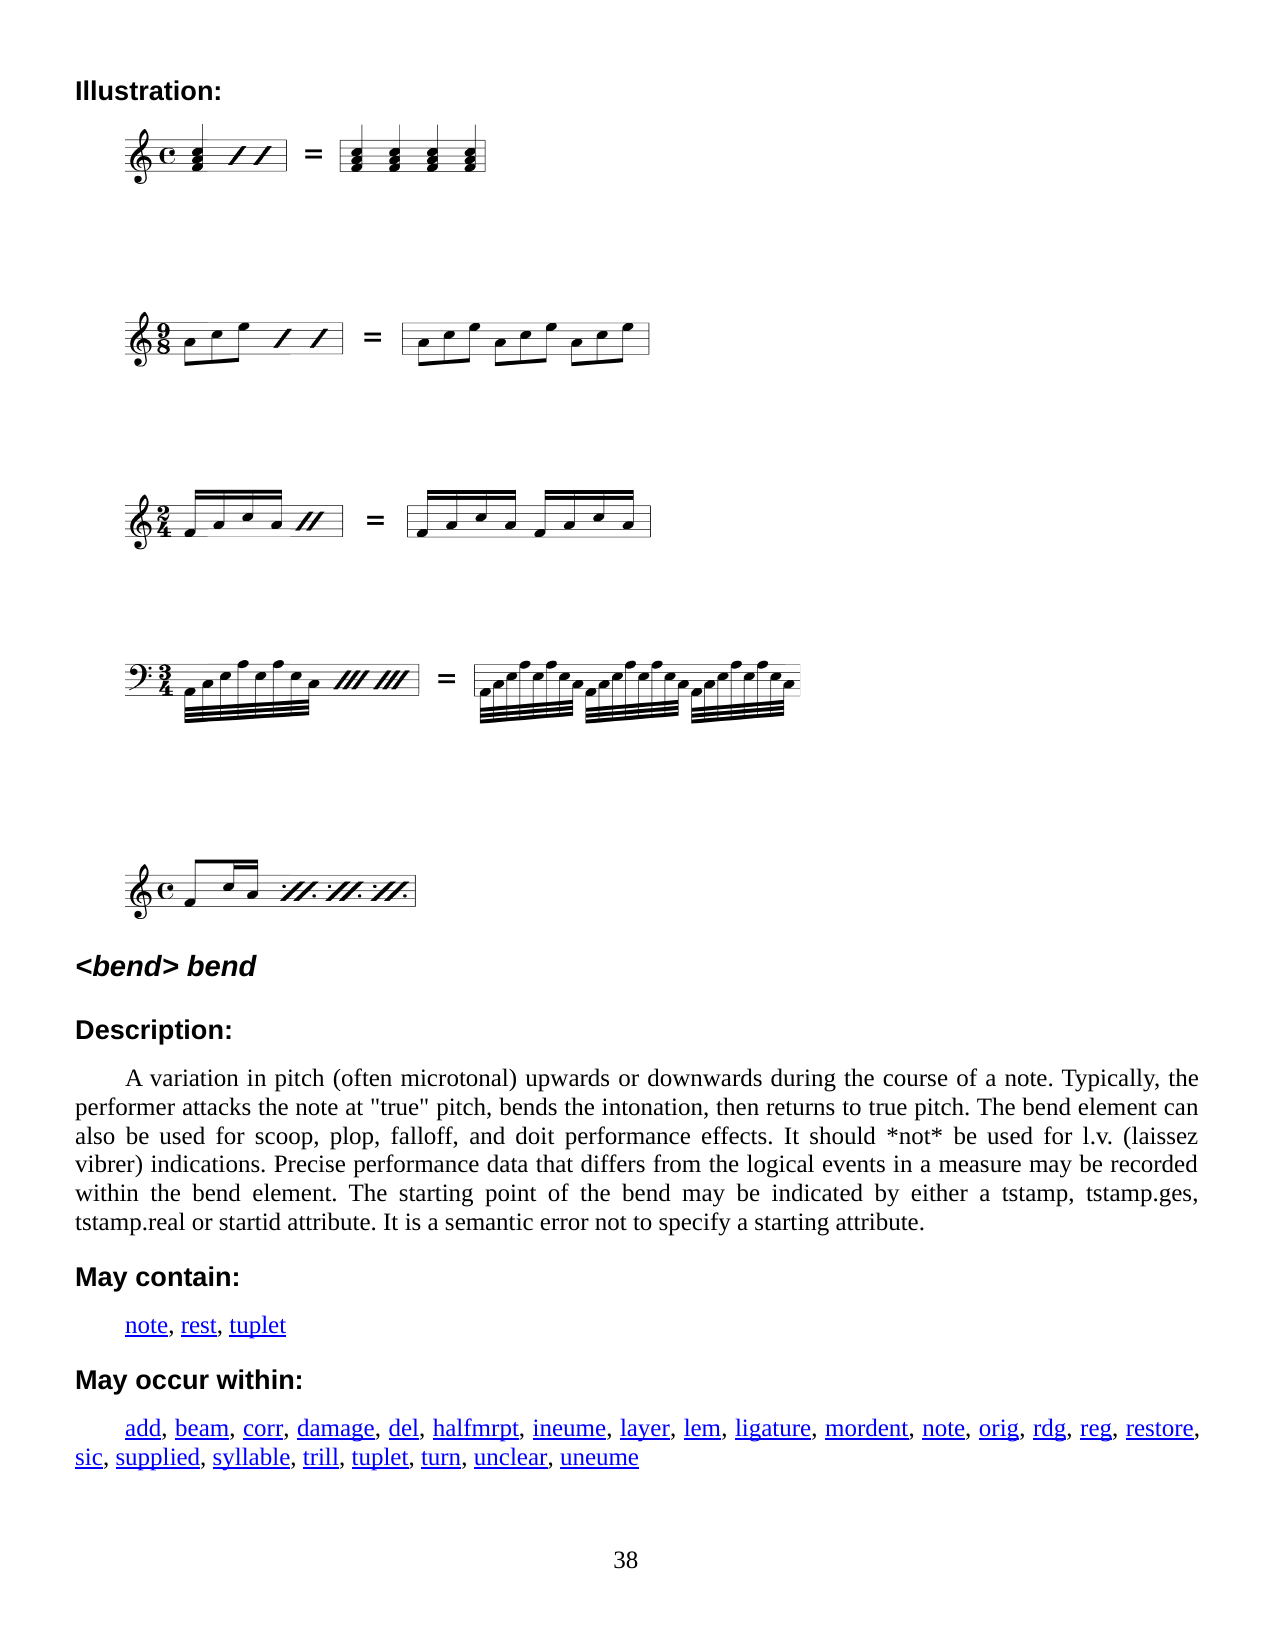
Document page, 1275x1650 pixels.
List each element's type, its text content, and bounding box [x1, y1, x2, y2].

subtitle May contain: [75, 1261, 1200, 1292]
subtitle <bend> bend [75, 949, 1200, 982]
subtitle May occur within: [75, 1364, 1200, 1395]
text A variation in pitch (often microtonal) upwards or downwards during the course of a note. Typically, the performer attacks the note at "true" pitch, bends the intonation, then returns to true pitch. The bend element can also be used for scoop, plop, falloff, and doit performance effects. It should *not* be used for l.v. (laissez vibrer) indications. Precise performance data that differs from the logical events in a measure may be recorded within the bend element. The starting point of the bend may be indicated by either a tstamp, tstamp.ges, tstamp.real or startid attribute. It is a semantic error not to specify a starting attribute. [75, 1063, 1200, 1236]
text note, rest, tuplet [75, 1310, 1200, 1339]
picture [125, 124, 800, 919]
text add, beam, corr, damage, del, halfmrpt, ineume, layer, lem, ligature, mordent, note, orig, rdg, reg, restore, sic, supplied, syllable, trill, tuplet, turn, unclear, uneume [75, 1413, 1200, 1471]
subtitle Illustration: [75, 75, 1200, 106]
subtitle Description: [75, 1014, 1200, 1045]
